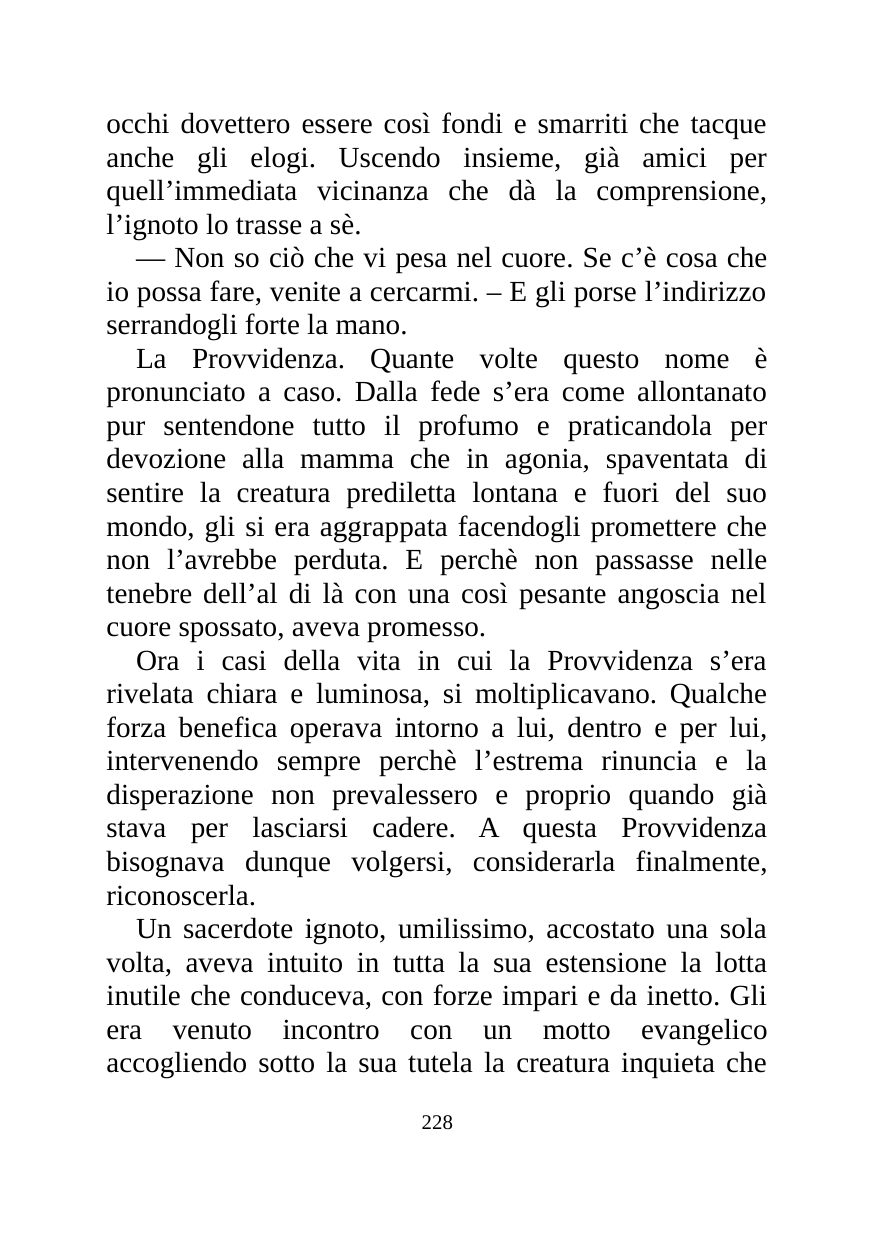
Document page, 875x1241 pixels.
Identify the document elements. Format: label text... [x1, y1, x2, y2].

text Un sacerdote ignoto, umilissimo, accostato una sola volta, aveva intuito in tutta la sua estensione la lotta inutile che conduceva, con forze impari e da inetto. Gli era venuto incontro con un motto evangelico accogliendo sotto la sua tutela la creatura inquieta che [106, 911, 768, 1079]
text La Provvidenza. Quante volte questo nome è pronunciato a caso. Dalla fede s’era come allontanato pur sentendone tutto il profumo e praticandola per devozione alla mamma che in agonia, spaventata di sentire la creatura prediletta lontana e fuori del suo mondo, gli si era aggrappata facendogli promettere che non l’avrebbe perduta. E perchè non passasse nelle tenebre dell’al di là con una così pesante angoscia nel cuore spossato, aveva promesso. [106, 341, 768, 643]
text — Non so ciò che vi pesa nel cuore. Se c’è cosa che io possa fare, venite a cercarmi. – E gli porse l’indirizzo serrandogli forte la mano. [106, 240, 768, 341]
text occhi dovettero essere così fondi e smarriti che tacque anche gli elogi. Uscendo insieme, già amici per quell’immediata vicinanza che dà la comprensione, l’ignoto lo trasse a sè. [106, 106, 768, 240]
text Ora i casi della vita in cui la Provvidenza s’era rivelata chiara e luminosa, si moltiplicavano. Qualche forza benefica operava intorno a lui, dentro e per lui, intervenendo sempre perchè l’estrema rinuncia e la disperazione non prevalessero e proprio quando già stava per lasciarsi cadere. A questa Provvidenza bisognava dunque volgersi, considerarla finalmente, riconoscerla. [106, 643, 768, 911]
